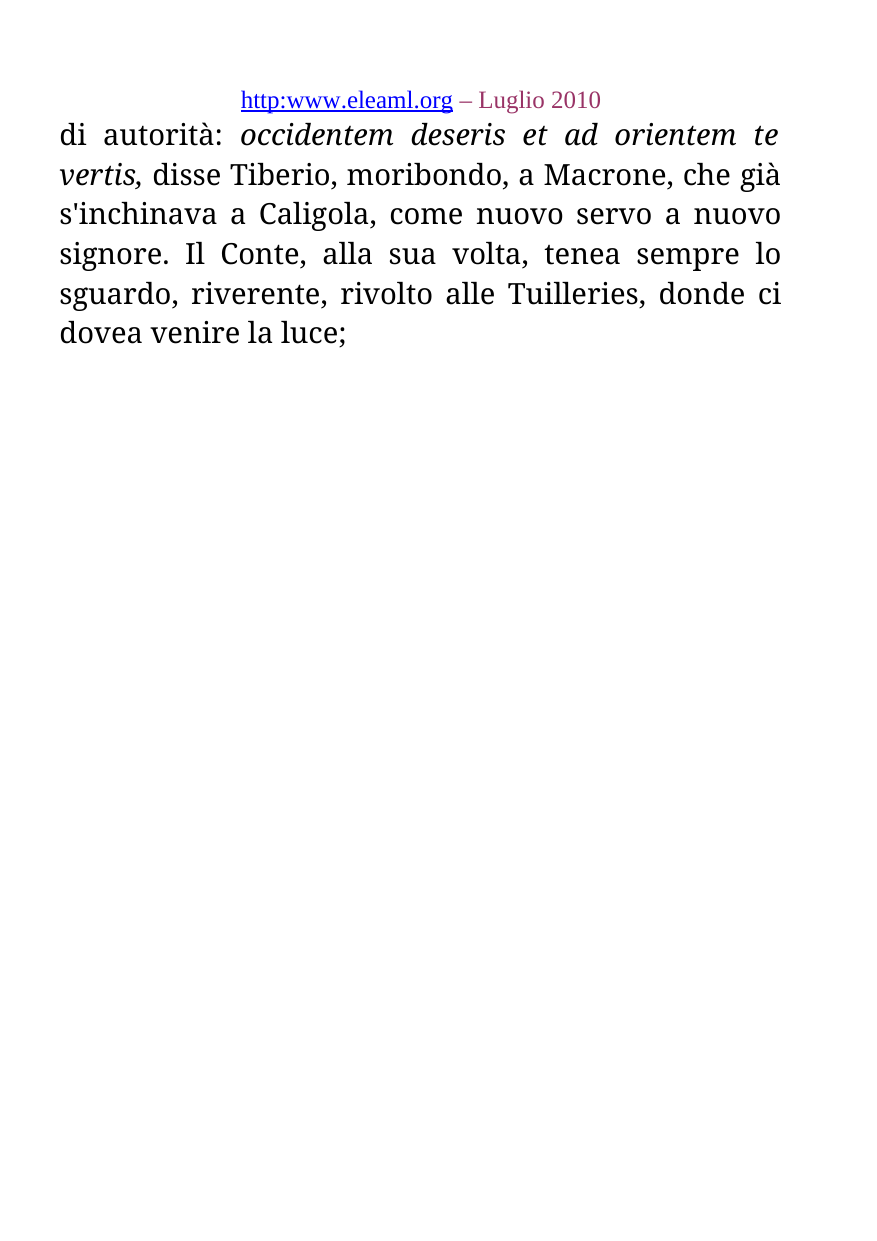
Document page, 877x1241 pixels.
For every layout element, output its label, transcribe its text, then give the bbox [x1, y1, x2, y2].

text di autorità: occidentem deseris et ad orientem te vertis, disse Tiberio, moribondo, a Macrone, che già s'inchinava a Caligola, come nuovo servo a nuovo signore. Il Conte, alla sua volta, tenea sempre lo sguardo, riverente, rivolto alle Tuilleries, donde ci dovea venire la luce; [59, 114, 782, 352]
